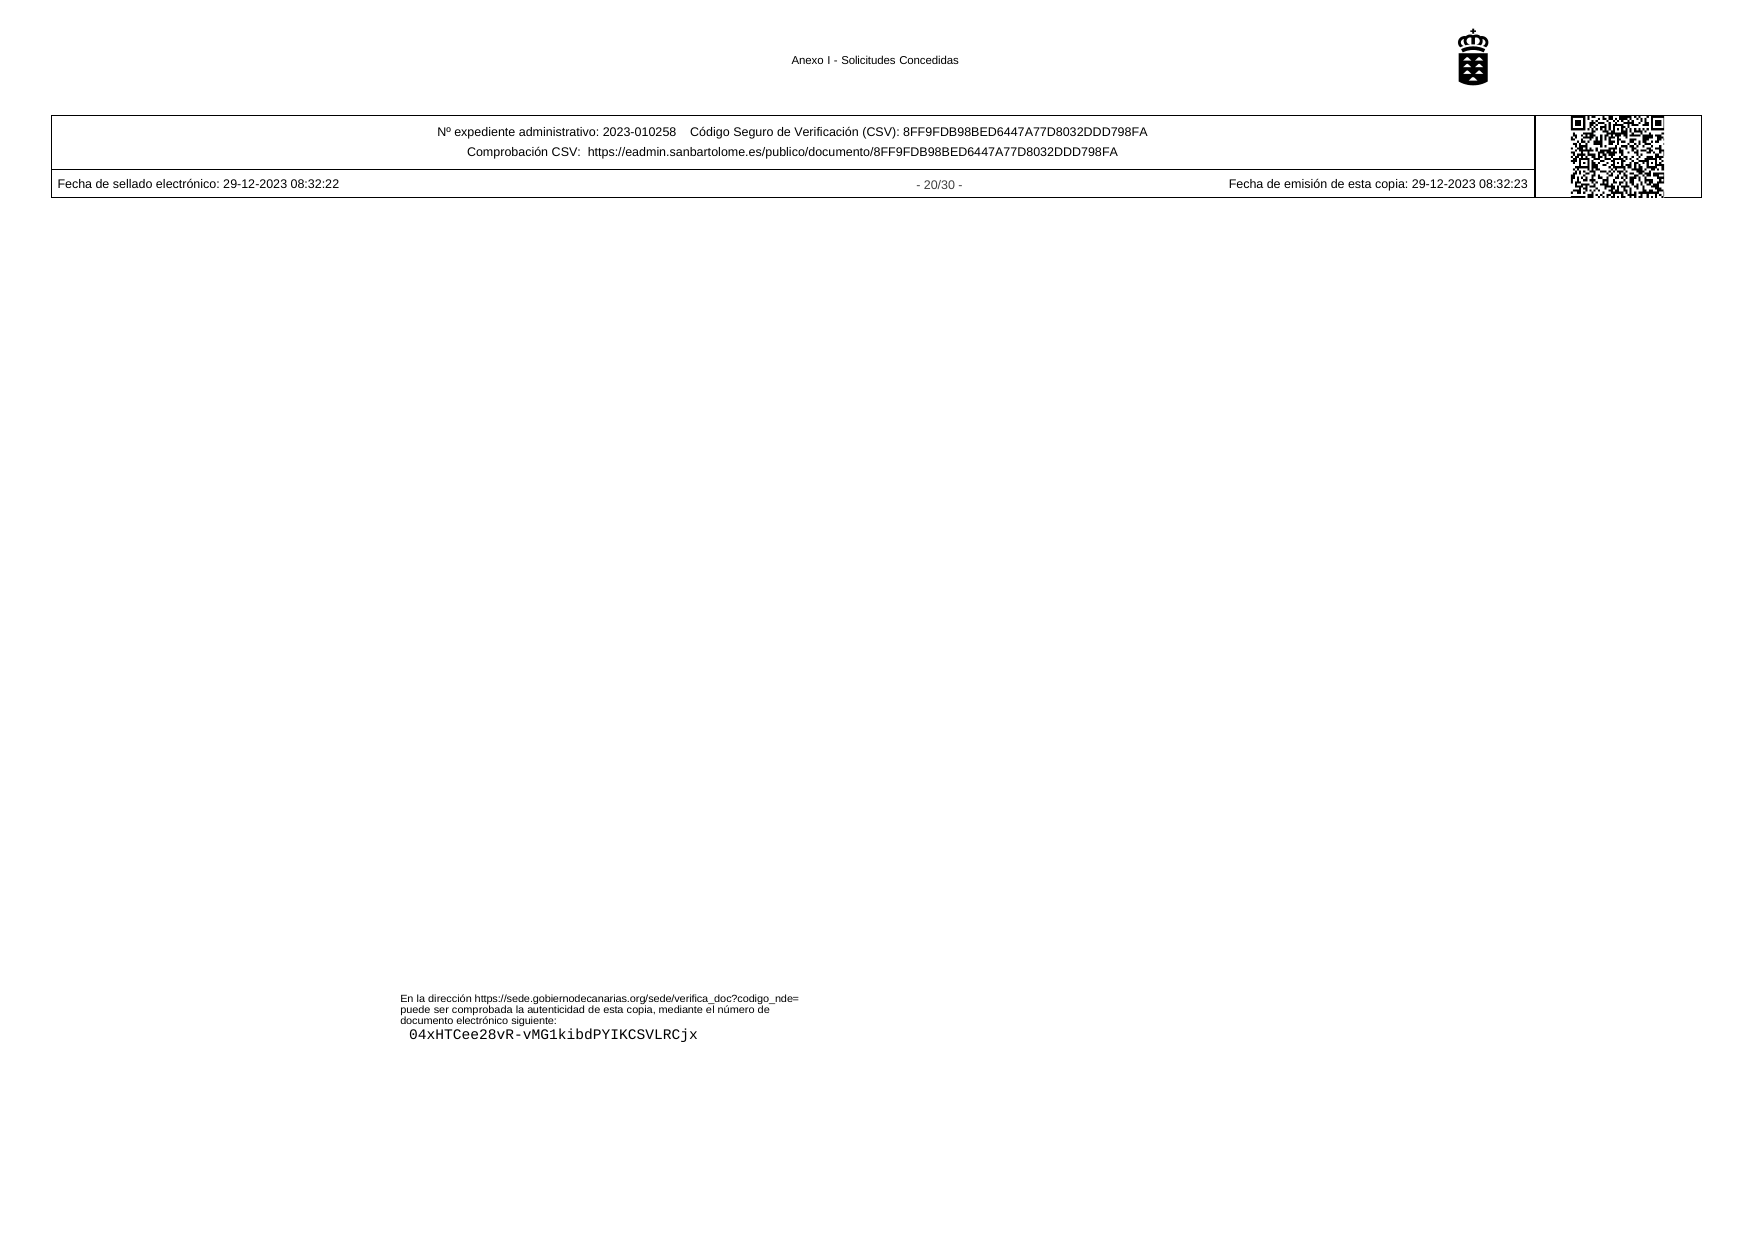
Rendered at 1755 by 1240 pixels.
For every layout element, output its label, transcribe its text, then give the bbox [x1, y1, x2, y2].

table_cell Fecha de sellado electrónico: 29-12-2023 08:32:22 - 20/30 - Fecha de emisión de esta copia: 29-12-2023 08:32:23 [52, 170, 1534, 197]
table_header [1536, 116, 1570, 197]
table_header [1665, 116, 1701, 197]
table_cell Nº expediente administrativo: 2023-010258 Código Seguro de Verificación (CSV): 8FF9FDB98BED6447A77D8032DDD798FA Comprobación CSV: https://eadmin.sanbartolome.es/publico/documento/8FF9FDB98BED6447A77D8032DDD798FA [52, 116, 1534, 169]
